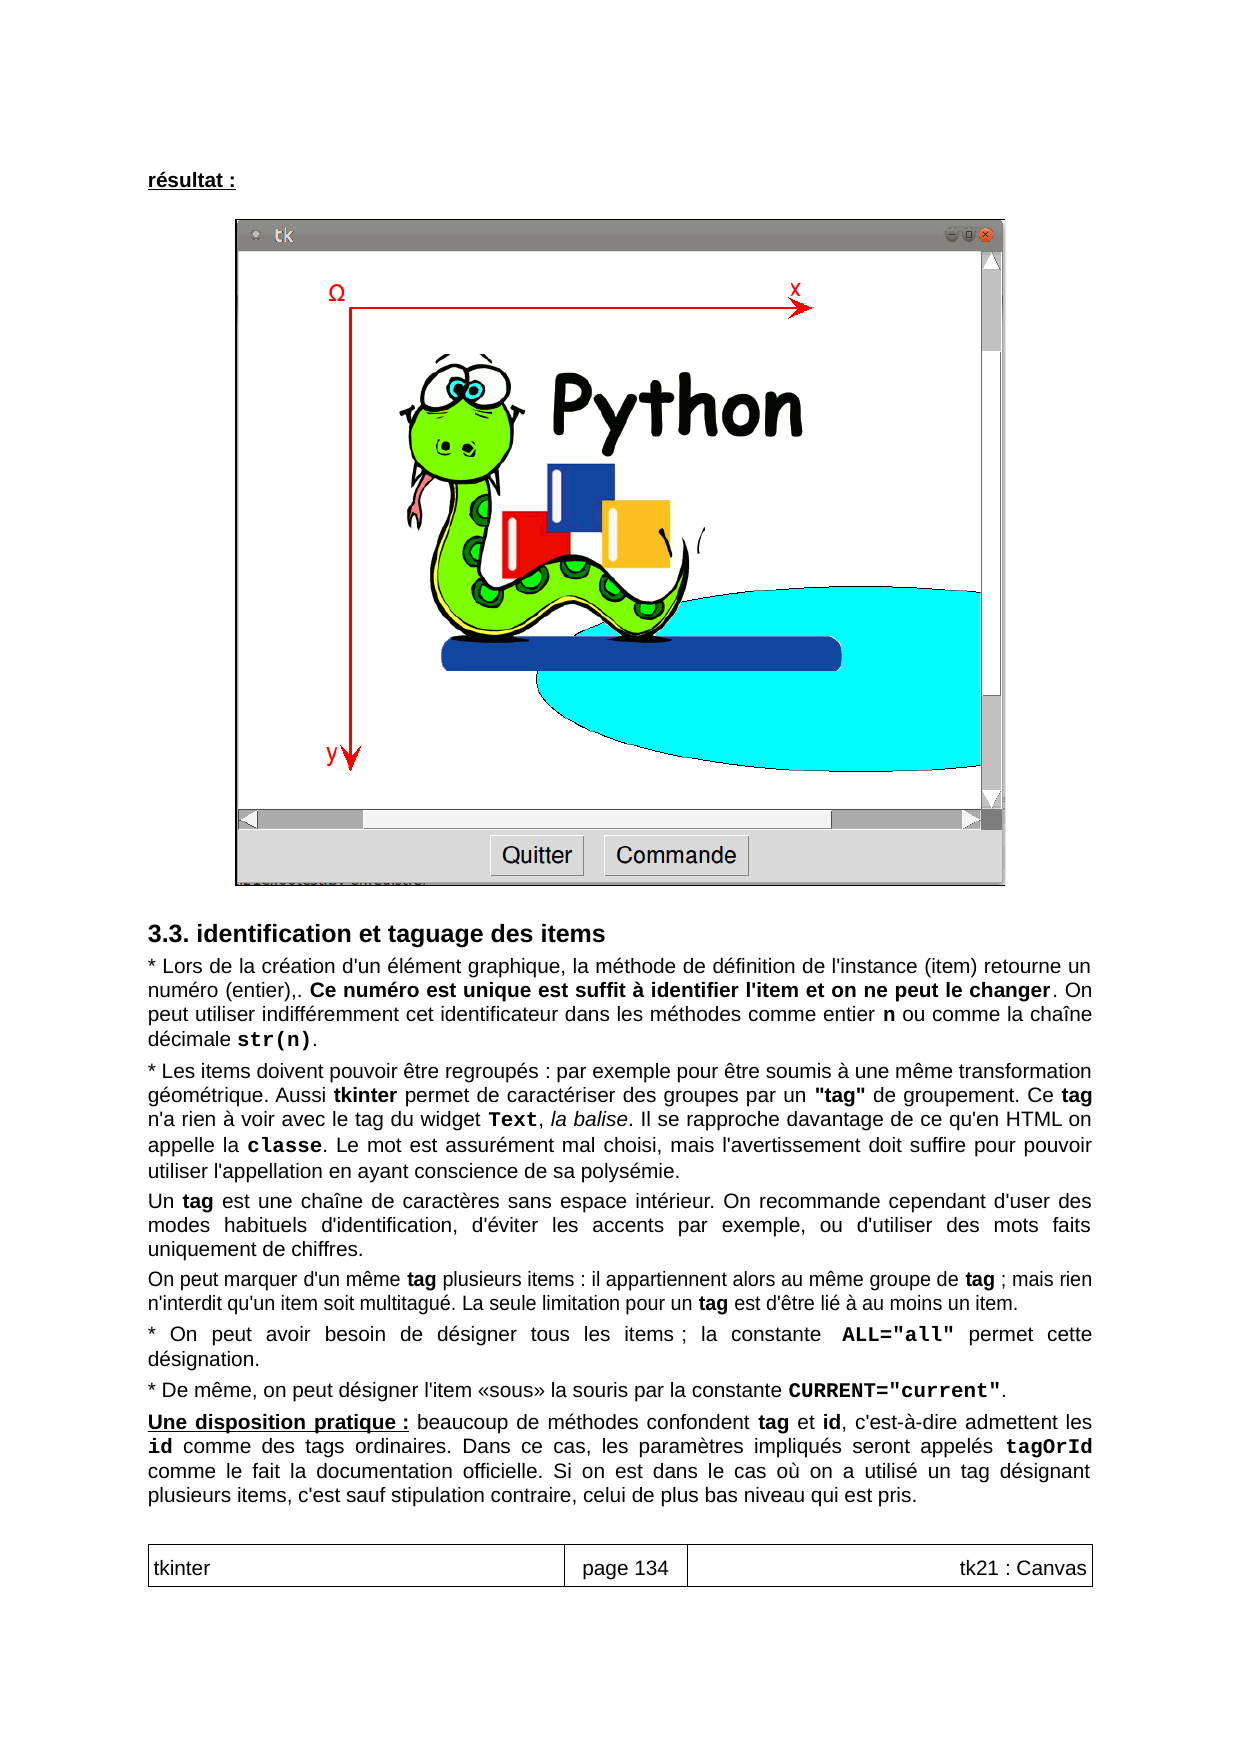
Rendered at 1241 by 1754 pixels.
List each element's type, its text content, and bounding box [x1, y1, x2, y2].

text * On peut avoir besoin de désigner tous les items ; la constante ALL="all" permet cette désignation. [148, 1321, 1093, 1371]
text Une disposition pratique : beaucoup de méthodes confondent tag et id, c'est-à-dire admettent les id comme des tags ordinaires. Dans ce cas, les paramètres impliqués seront appelés tagOrId comme le fait la documentation officielle. Si on est dans le cas où on a utilisé un tag désignant plusieurs items, c'est sauf stipulation contraire, celui de plus bas niveau qui est pris. [148, 1409, 1093, 1507]
text Un tag est une chaîne de caractères sans espace intérieur. On recommande cependant d'user des modes habituels d'identification, d'éviter les accents par exemple, ou d'utiliser des mots faits uniquement de chiffres. [148, 1189, 1093, 1261]
picture [235, 219, 1006, 886]
text On peut marquer d'un même tag plusieurs items : il appartiennent alors au même groupe de tag ; mais rien n'interdit qu'un item soit multitagué. La seule limitation pour un tag est d'être lié à au moins un item. [148, 1267, 1093, 1315]
text résultat : [148, 168, 1093, 192]
text * Lors de la création d'un élément graphique, la méthode de définition de l'instance (item) retourne un numéro (entier),. Ce numéro est unique est suffit à identifier l'item et on ne peut le changer. On peut utiliser indifféremment cet identificateur dans les méthodes comme entier n ou comme la chaîne décimale str(n). [148, 953, 1093, 1053]
subtitle 3.3. identification et taguage des items [148, 918, 1093, 947]
text * Les items doivent pouvoir être regroupés : par exemple pour être soumis à une même transformation géométrique. Aussi tkinter permet de caractériser des groupes par un "tag" de groupement. Ce tag n'a rien à voir avec le tag du widget Text, la balise. Il se rapproche davantage de ce qu'en HTML on appelle la classe. Le mot est assurément mal choisi, mais l'avertissement doit suffire pour pouvoir utiliser l'appellation en ayant conscience de sa polysémie. [148, 1059, 1093, 1183]
text * De même, on peut désigner l'item «sous» la souris par la constante CURRENT="current". [148, 1377, 1093, 1403]
